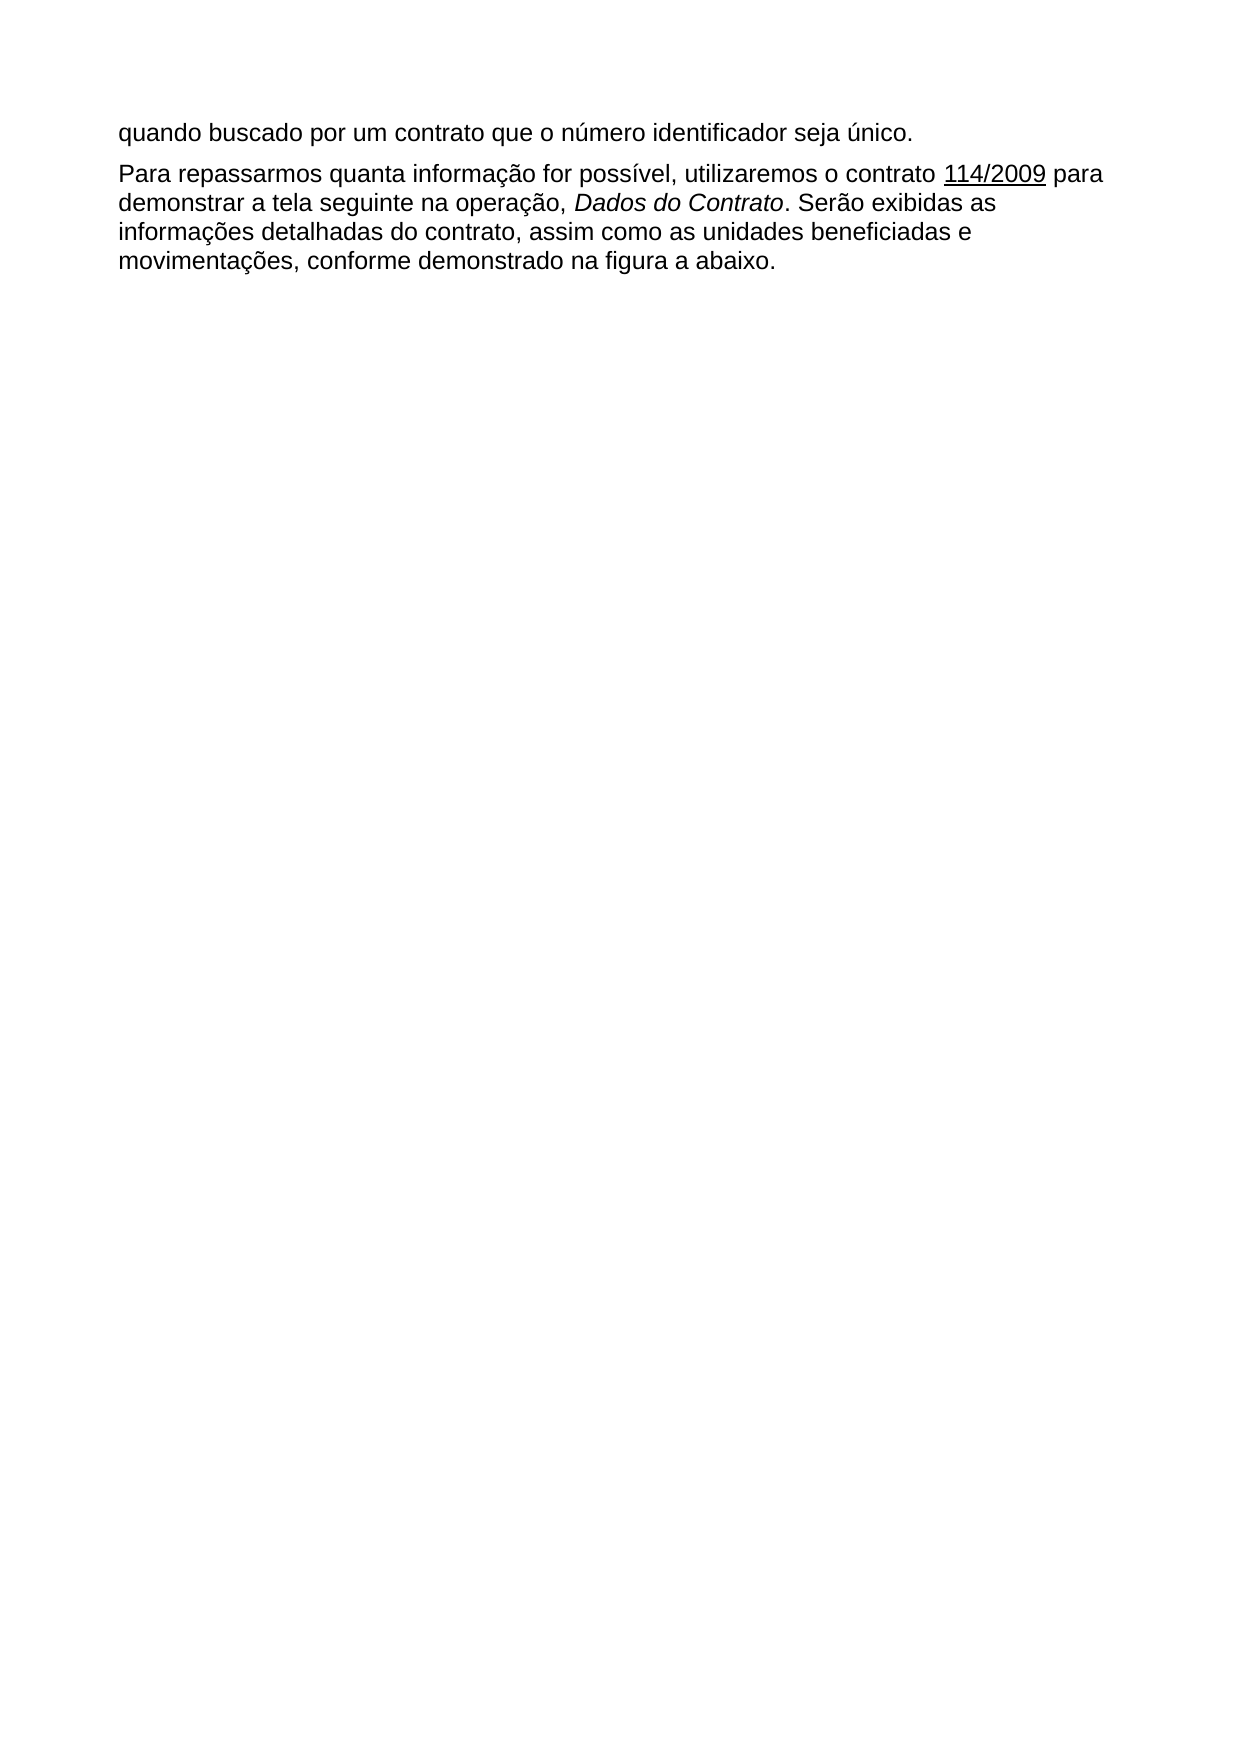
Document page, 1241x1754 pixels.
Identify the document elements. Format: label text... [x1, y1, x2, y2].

text Para repassarmos quanta informação for possível, utilizaremos o contrato 114/2009 para demonstrar a tela seguinte na operação, Dados do Contrato. Serão exibidas as informações detalhadas do contrato, assim como as unidades beneficiadas e movimentações, conforme demonstrado na figura a abaixo. [118, 159, 1122, 274]
text quando buscado por um contrato que o número identificador seja único. [118, 118, 1122, 147]
